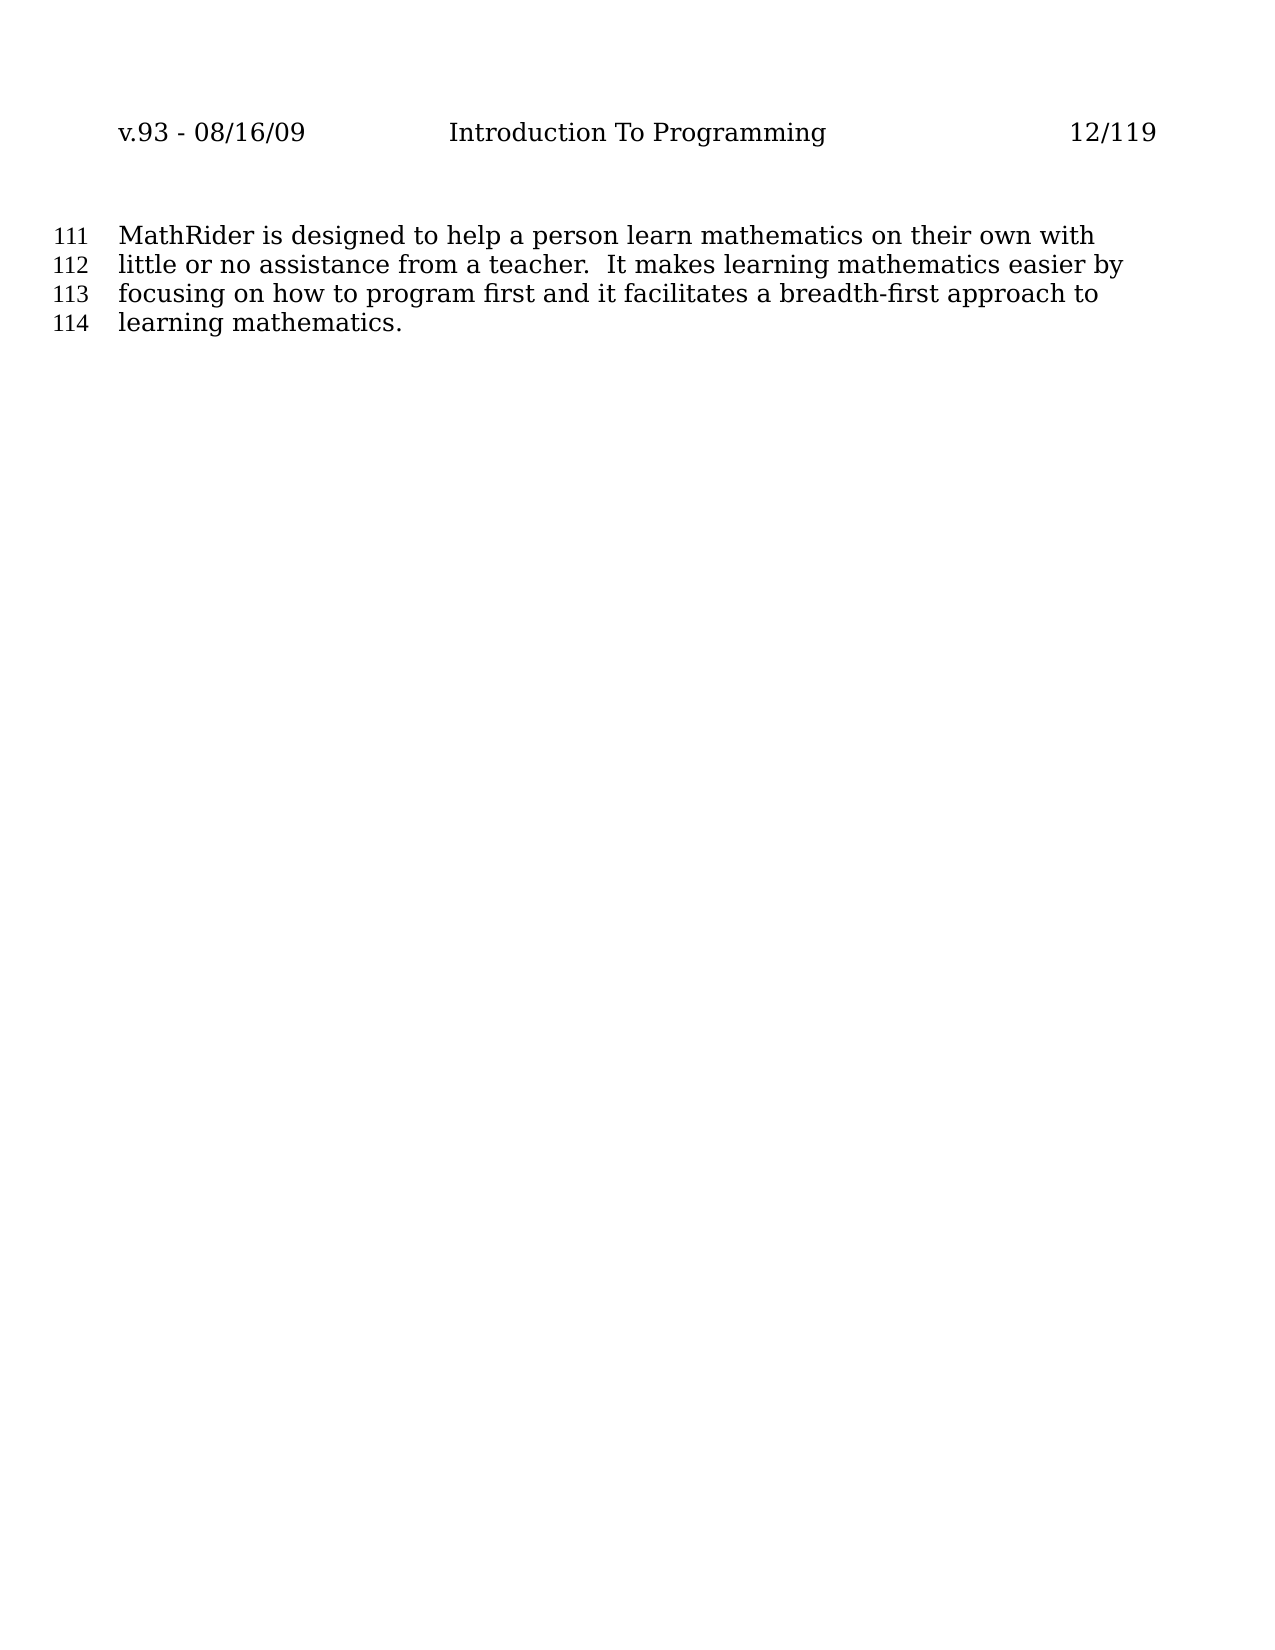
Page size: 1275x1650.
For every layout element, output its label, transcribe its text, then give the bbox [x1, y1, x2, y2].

text MathRider is designed to help a person learn mathematics on their own with little or no assistance from a teacher. It makes learning mathematics easier by focusing on how to program first and it facilitates a breadth-first approach to learning mathematics. [118, 221, 1157, 338]
